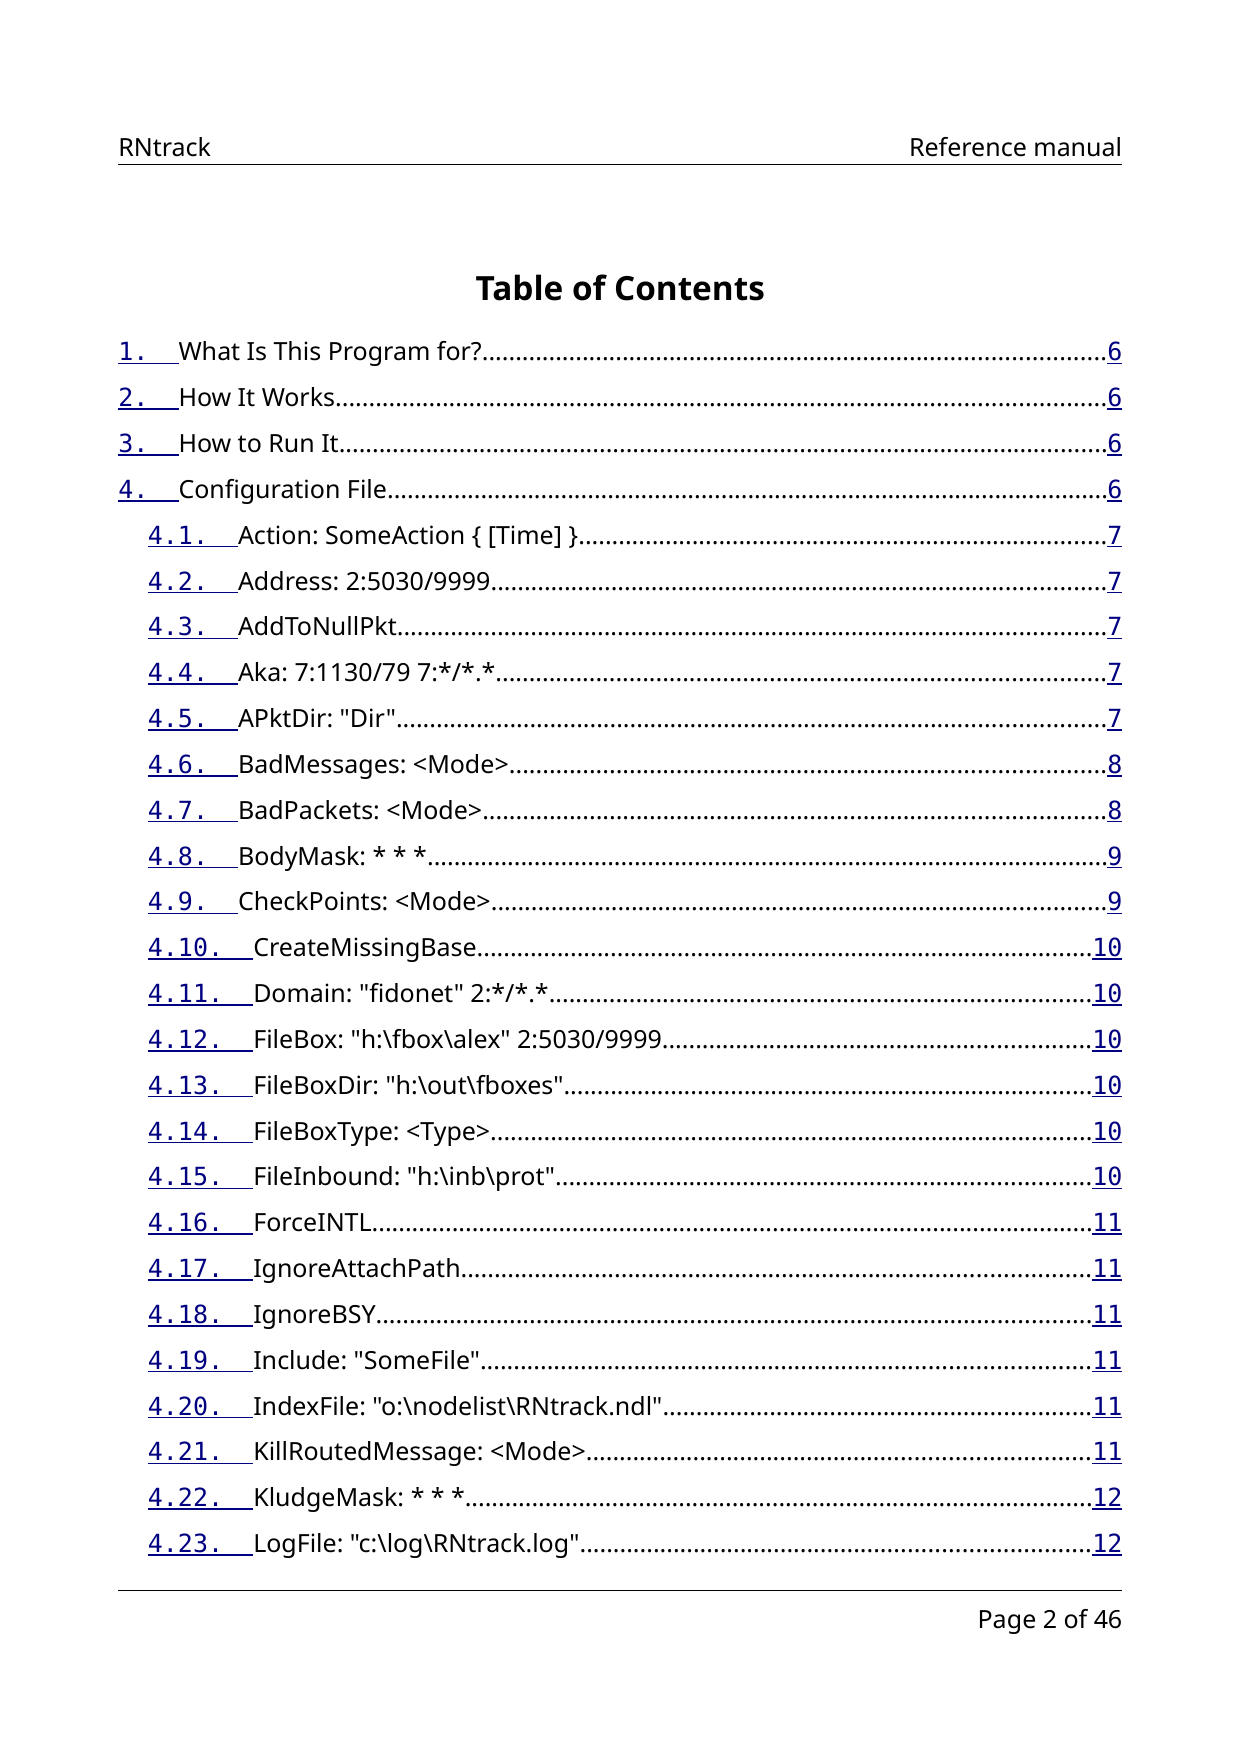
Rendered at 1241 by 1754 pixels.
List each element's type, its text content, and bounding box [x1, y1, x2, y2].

text 4.19. Include: "SomeFile" 11 [148, 1342, 1122, 1376]
text 4.12. FileBox: "h:\fbox\alex" 2:5030/9999 10 [148, 1022, 1122, 1056]
text 1. What Is This Program for? 6 [118, 334, 1122, 368]
text 4.20. IndexFile: "o:\nodelist\RNtrack.ndl" 11 [148, 1388, 1122, 1422]
text 4.22. KludgeMask: * * * 12 [148, 1480, 1122, 1514]
text 4.18. IgnoreBSY 11 [148, 1297, 1122, 1331]
text 2. How It Works 6 [118, 380, 1122, 414]
text 4.2. Address: 2:5030/9999 7 [148, 563, 1122, 597]
text 4.10. CreateMissingBase 10 [148, 930, 1122, 964]
text 4.7. BadPackets: <Mode> 8 [148, 792, 1122, 826]
text 4.8. BodyMask: * * * 9 [148, 838, 1122, 872]
subtitle Table of Contents [118, 264, 1122, 310]
text 3. How to Run It 6 [118, 426, 1122, 460]
text 4.15. FileInbound: "h:\inb\prot" 10 [148, 1159, 1122, 1193]
text 4.11. Domain: "fidonet" 2:*/*.* 10 [148, 976, 1122, 1010]
text 4.5. APktDir: "Dir" 7 [148, 701, 1122, 735]
text 4.13. FileBoxDir: "h:\out\fboxes" 10 [148, 1067, 1122, 1101]
text 4. Configuration File 6 [118, 472, 1122, 506]
text 4.3. AddToNullPkt 7 [148, 609, 1122, 643]
text 4.9. CheckPoints: <Mode> 9 [148, 884, 1122, 918]
text 4.16. ForceINTL 11 [148, 1205, 1122, 1239]
text 4.14. FileBoxType: <Type> 10 [148, 1113, 1122, 1147]
text 4.6. BadMessages: <Mode> 8 [148, 747, 1122, 781]
text 4.1. Action: SomeAction { [Time] } 7 [148, 517, 1122, 551]
text 4.17. IgnoreAttachPath 11 [148, 1251, 1122, 1285]
text 4.4. Aka: 7:1130/79 7:*/*.* 7 [148, 655, 1122, 689]
text 4.23. LogFile: "c:\log\RNtrack.log" 12 [148, 1526, 1122, 1560]
text 4.21. KillRoutedMessage: <Mode> 11 [148, 1434, 1122, 1468]
